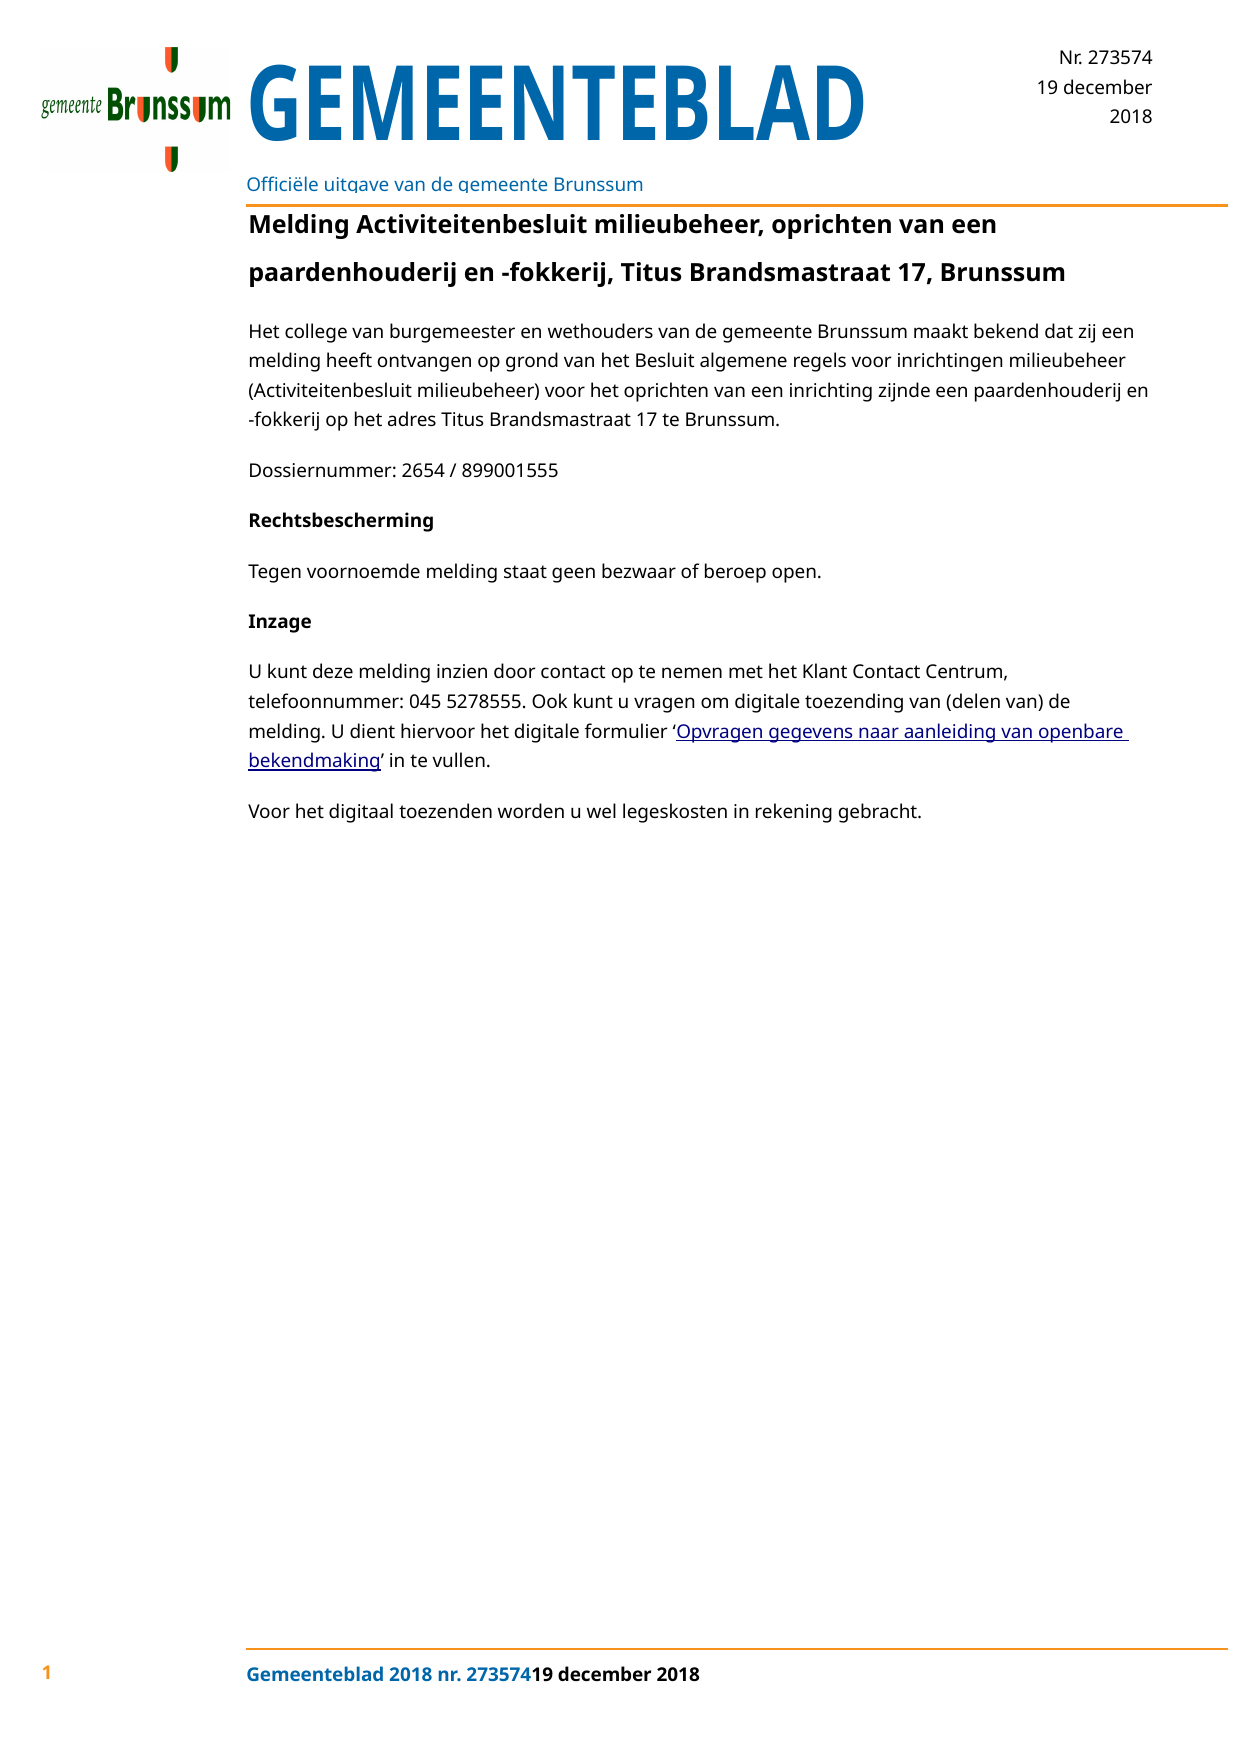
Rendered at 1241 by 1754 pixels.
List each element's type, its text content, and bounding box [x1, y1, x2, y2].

text Inzage [248, 608, 1152, 634]
picture [41, 47, 231, 172]
text U kunt deze melding inzien door contact op te nemen met het Klant Contact Centrum, telefoonnummer: 045 5278555. Ook kunt u vragen om digitale toezending van (delen van) de melding. U dient hiervoor het digitale formulier ‘Opvragen gegevens naar aanleiding van openbare bekendmaking’ in te vullen. [248, 659, 1152, 773]
text Voor het digitaal toezenden worden u wel legeskosten in rekening gebracht. [248, 798, 1152, 824]
text Rechtsbescherming [248, 507, 1152, 533]
text Tegen voornoemde melding staat geen bezwaar of beroep open. [248, 558, 1152, 584]
text Melding Activiteitenbesluit milieubeheer, oprichten van een paardenhouderij en -fokkerij, Titus Brandsmastraat 17, Brunssum [248, 207, 1152, 288]
text Het college van burgemeester en wethouders van de gemeente Brunssum maakt bekend dat zij een melding heeft ontvangen op grond van het Besluit algemene regels voor inrichtingen milieubeheer (Activiteitenbesluit milieubeheer) voor het oprichten van een inrichting zijnde een paardenhouderij en -fokkerij op het adres Titus Brandsmastraat 17 te Brunssum. [248, 318, 1152, 432]
text Dossiernummer: 2654 / 899001555 [248, 457, 1152, 483]
